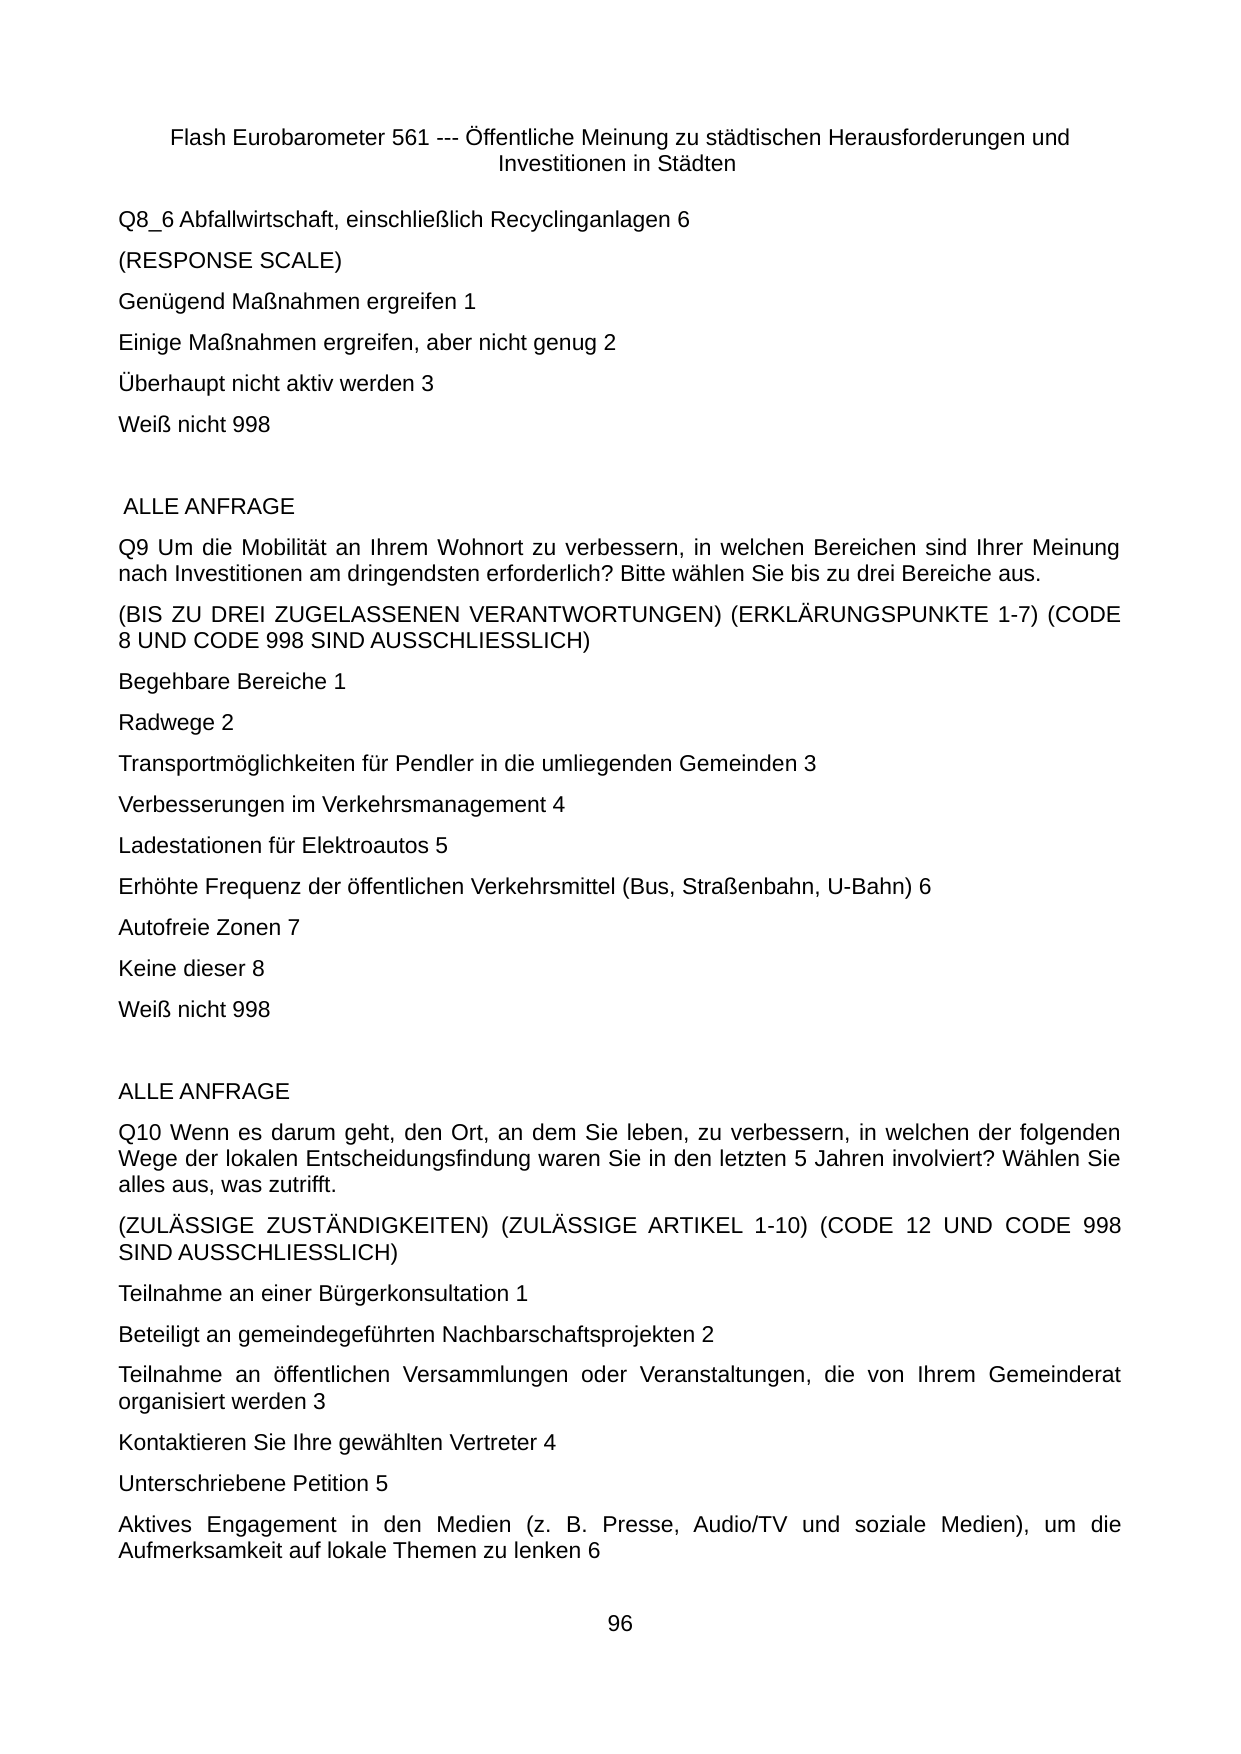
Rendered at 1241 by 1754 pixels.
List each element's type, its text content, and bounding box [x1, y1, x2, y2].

text (BIS ZU DREI ZUGELASSENEN VERANTWORTUNGEN) (ERKLÄRUNGSPUNKTE 1-7) (CODE 8 UND CODE 998 SIND AUSSCHLIESSLICH) [118, 601, 1122, 654]
text Erhöhte Frequenz der öffentlichen Verkehrsmittel (Bus, Straßenbahn, U-Bahn) 6 [118, 873, 1122, 899]
text ALLE ANFRAGE [118, 1078, 1122, 1104]
text Keine dieser 8 [118, 955, 1122, 981]
text Unterschriebene Petition 5 [118, 1470, 1122, 1496]
text Weiß nicht 998 [118, 411, 1122, 437]
text Weiß nicht 998 [118, 996, 1122, 1022]
text (ZULÄSSIGE ZUSTÄNDIGKEITEN) (ZULÄSSIGE ARTIKEL 1-10) (CODE 12 UND CODE 998 SIND AUSSCHLIESSLICH) [118, 1212, 1122, 1265]
text Überhaupt nicht aktiv werden 3 [118, 370, 1122, 396]
text Transportmöglichkeiten für Pendler in die umliegenden Gemeinden 3 [118, 750, 1122, 777]
text (RESPONSE SCALE) [118, 247, 1122, 273]
text Teilnahme an öffentlichen Versammlungen oder Veranstaltungen, die von Ihrem Gemeinderat organisiert werden 3 [118, 1361, 1122, 1414]
text Q8_6 Abfallwirtschaft, einschließlich Recyclinganlagen 6 [118, 206, 1122, 233]
text Genügend Maßnahmen ergreifen 1 [118, 288, 1122, 314]
text Teilnahme an einer Bürgerkonsultation 1 [118, 1279, 1122, 1306]
text Aktives Engagement in den Medien (z. B. Presse, Audio/TV und soziale Medien), um die Aufmerksamkeit auf lokale Themen zu lenken 6 [118, 1511, 1122, 1563]
text Verbesserungen im Verkehrsmanagement 4 [118, 791, 1122, 817]
text Radwege 2 [118, 709, 1122, 736]
text Begehbare Bereiche 1 [118, 668, 1122, 695]
text Autofreie Zonen 7 [118, 914, 1122, 940]
text Ladestationen für Elektroautos 5 [118, 832, 1122, 858]
text Beteiligt an gemeindegeführten Nachbarschaftsprojekten 2 [118, 1321, 1122, 1347]
text Q9 Um die Mobilität an Ihrem Wohnort zu verbessern, in welchen Bereichen sind Ihrer Meinung nach Investitionen am dringendsten erforderlich? Bitte wählen Sie bis zu drei Bereiche aus. [118, 534, 1122, 586]
text Einige Maßnahmen ergreifen, aber nicht genug 2 [118, 329, 1122, 355]
text Q10 Wenn es darum geht, den Ort, an dem Sie leben, zu verbessern, in welchen der folgenden Wege der lokalen Entscheidungsfindung waren Sie in den letzten 5 Jahren involviert? Wählen Sie alles aus, was zutrifft. [118, 1119, 1122, 1198]
text ALLE ANFRAGE [118, 493, 1122, 519]
text Kontaktieren Sie Ihre gewählten Vertreter 4 [118, 1429, 1122, 1455]
